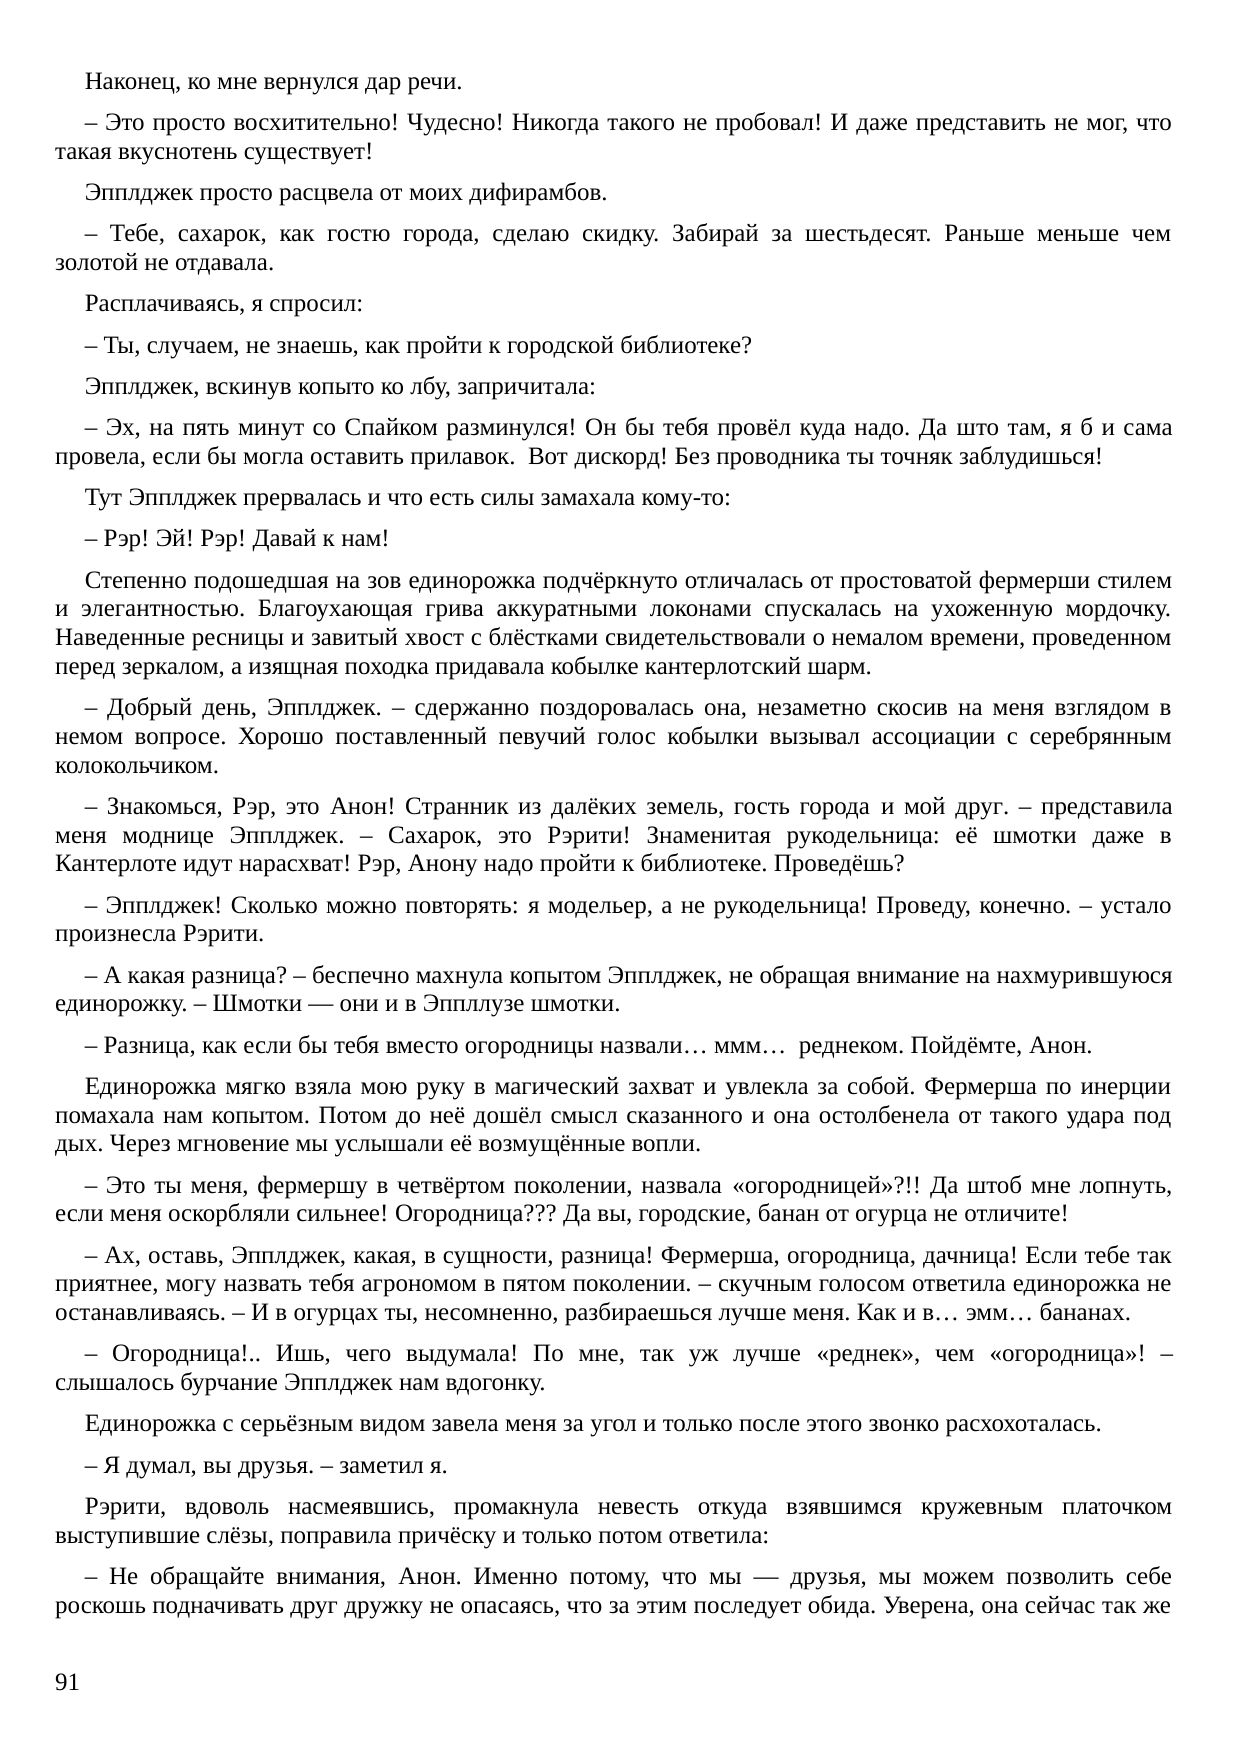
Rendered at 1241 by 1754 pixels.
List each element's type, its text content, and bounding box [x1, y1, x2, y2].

text Единорожка мягко взяла мою руку в магический захват и увлекла за собой. Фермерша по инерции помахала нам копытом. Потом до неё дошёл смысл сказанного и она остолбенела от такого удара под дых. Через мгновение мы услышали её возмущённые вопли. [55, 1071, 1173, 1157]
text – Это просто восхитительно! Чудесно! Никогда такого не пробовал! И даже представить не мог, что такая вкуснотень существует! [55, 107, 1173, 165]
text Эпплджек просто расцвела от моих дифирамбов. [55, 177, 1173, 206]
text Тут Эпплджек прервалась и что есть силы замахала кому-то: [55, 482, 1173, 511]
text Эпплджек, вскинув копыто ко лбу, запричитала: [55, 371, 1173, 400]
text – Рэр! Эй! Рэр! Давай к нам! [55, 523, 1173, 552]
text – Не обращайте внимания, Анон. Именно потому, что мы — друзья, мы можем позволить себе роскошь подначивать друг дружку не опасаясь, что за этим последует обида. Уверена, она сейчас так же [55, 1561, 1173, 1618]
text – Разница, как если бы тебя вместо огородницы назвали… ммм… реднеком. Пойдёмте, Анон. [55, 1030, 1173, 1058]
text – Знакомься, Рэр, это Анон! Странник из далёких земель, гость города и мой друг. – представила меня моднице Эпплджек. – Сахарок, это Рэрити! Знаменитая рукодельница: её шмотки даже в Кантерлоте идут нарасхват! Рэр, Анону надо пройти к библиотеке. Проведёшь? [55, 791, 1173, 877]
text – Ах, оставь, Эпплджек, какая, в сущности, разница! Фермерша, огородница, дачница! Если тебе так приятнее, могу назвать тебя агрономом в пятом поколении. – скучным голосом ответила единорожка не останавливаясь. – И в огурцах ты, несомненно, разбираешься лучше меня. Как и в… эмм… бананах. [55, 1240, 1173, 1326]
text – Это ты меня, фермершу в четвёртом поколении, назвала «огородницей»?!! Да штоб мне лопнуть, если меня оскорбляли сильнее! Огородница??? Да вы, городские, банан от огурца не отличите! [55, 1170, 1173, 1227]
text Единорожка с серьёзным видом завела меня за угол и только после этого звонко расхохоталась. [55, 1408, 1173, 1437]
text – Добрый день, Эпплджек. – сдержанно поздоровалась она, незаметно скосив на меня взглядом в немом вопросе. Хорошо поставленный певучий голос кобылки вызывал ассоциации с серебрянным колокольчиком. [55, 692, 1173, 778]
text – Огородница!.. Ишь, чего выдумала! По мне, так уж лучше «реднек», чем «огородница»! – слышалось бурчание Эпплджек нам вдогонку. [55, 1338, 1173, 1396]
text – Эх, на пять минут со Спайком разминулся! Он бы тебя провёл куда надо. Да што там, я б и сама провела, если бы могла оставить прилавок. Вот дискорд! Без проводника ты точняк заблудишься! [55, 412, 1173, 470]
text – Тебе, сахарок, как гостю города, сделаю скидку. Забирай за шестьдесят. Раньше меньше чем золотой не отдавала. [55, 218, 1173, 276]
text – Ты, случаем, не знаешь, как пройти к городской библиотеке? [55, 330, 1173, 358]
text Рэрити, вдоволь насмеявшись, промакнула невесть откуда взявшимся кружевным платочком выступившие слёзы, поправила причёску и только потом ответила: [55, 1491, 1173, 1548]
text Степенно подошедшая на зов единорожка подчёркнуто отличалась от простоватой фермерши стилем и элегантностью. Благоухающая грива аккуратными локонами спускалась на ухоженную мордочку. Наведенные ресницы и завитый хвост с блёстками свидетельствовали о немалом времени, проведенном перед зеркалом, а изящная походка придавала кобылке кантерлотский шарм. [55, 565, 1173, 680]
text Наконец, ко мне вернулся дар речи. [55, 66, 1173, 95]
text Расплачиваясь, я спросил: [55, 288, 1173, 317]
text – А какая разница? – беспечно махнула копытом Эпплджек, не обращая внимание на нахмурившуюся единорожку. – Шмотки — они и в Эппллузе шмотки. [55, 960, 1173, 1017]
text – Эпплджек! Сколько можно повторять: я модельер, а не рукодельница! Проведу, конечно. – устало произнесла Рэрити. [55, 890, 1173, 947]
text – Я думал, вы друзья. – заметил я. [55, 1450, 1173, 1478]
